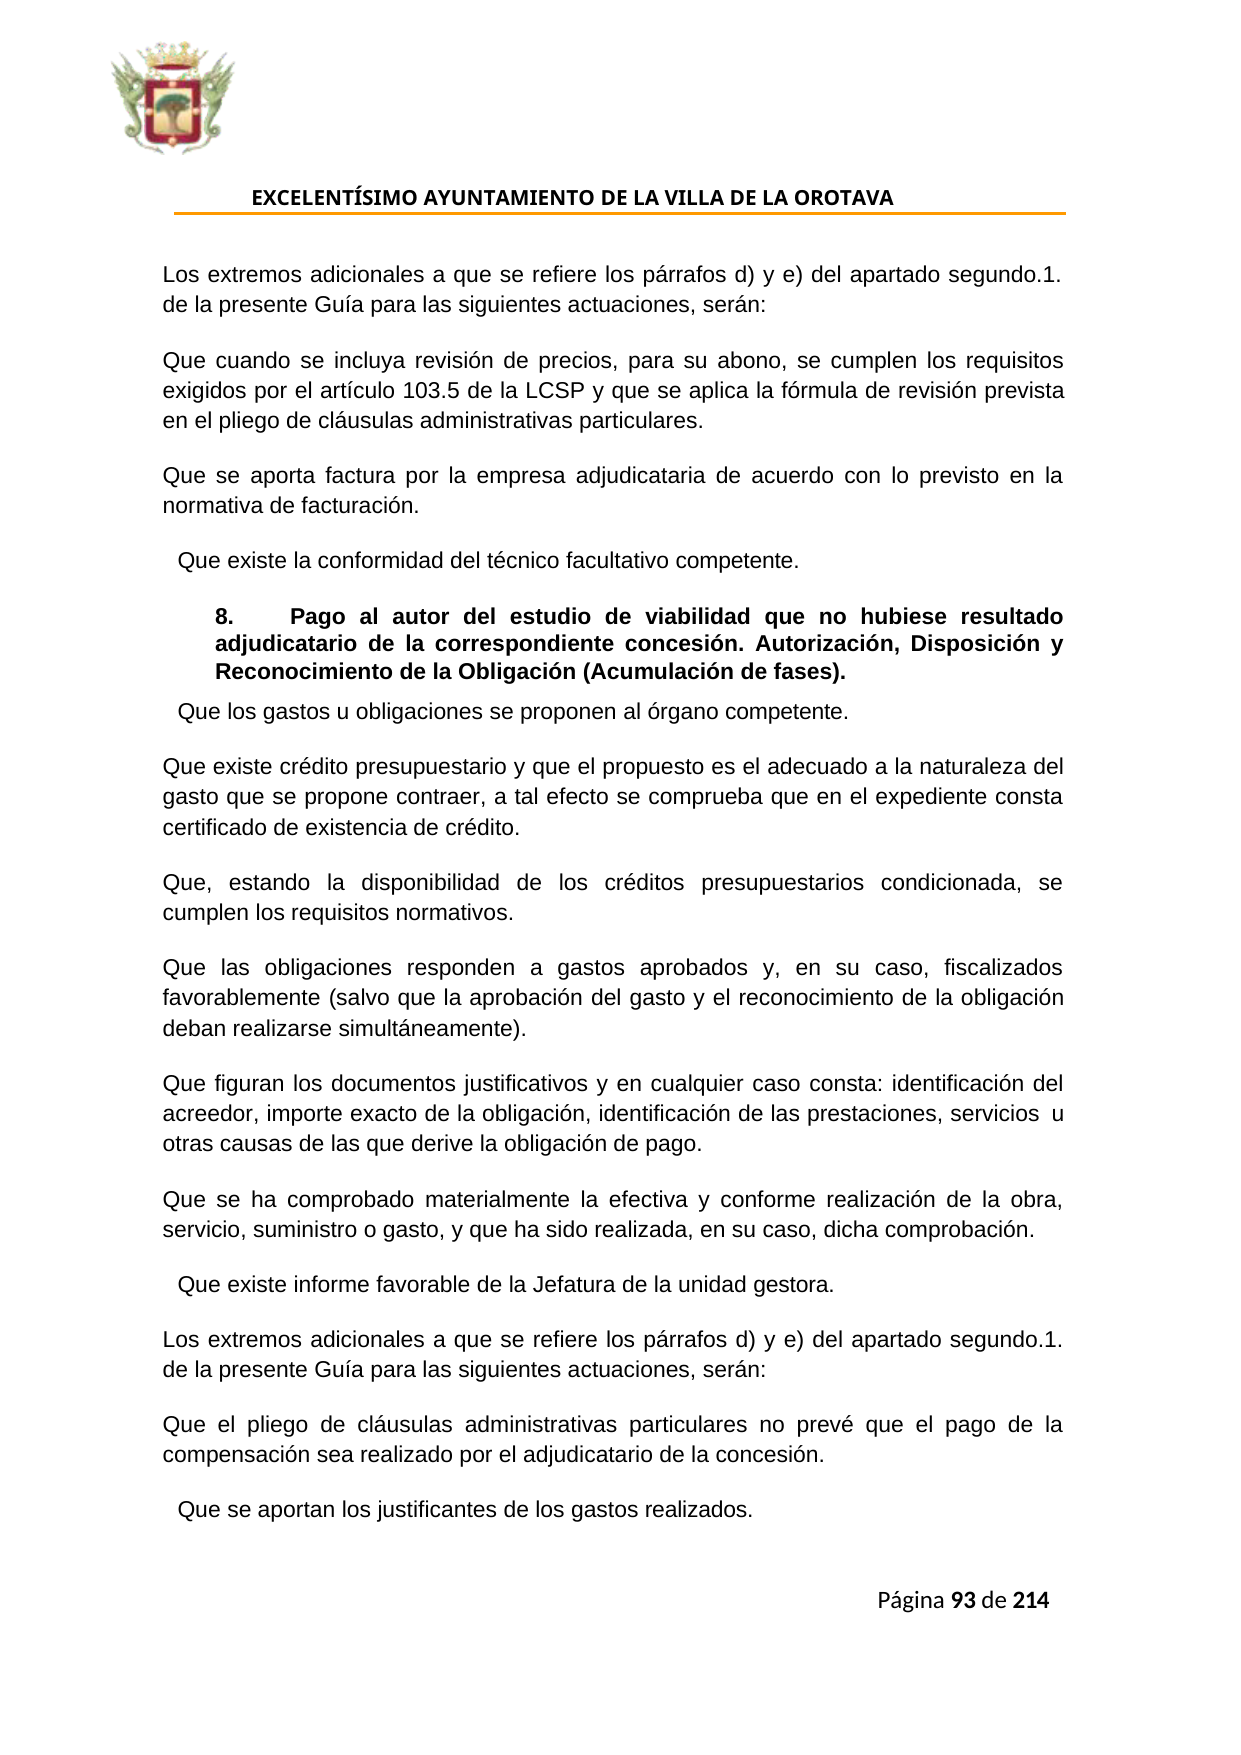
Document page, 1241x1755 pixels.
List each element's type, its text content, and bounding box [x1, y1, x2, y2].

text Los extremos adicionales a que se refiere los párrafos d) y e) del apartado segundo.1. de la presente Guía para las siguientes actuaciones, serán: [162, 261, 1063, 318]
text Que figuran los documentos justificativos y en cualquier caso consta: identificación del acreedor, importe exacto de la obligación, identificación de las prestaciones, servicios u otras causas de las que derive la obligación de pago. [162, 1070, 1064, 1157]
text Que los gastos u obligaciones se proponen al órgano competente. [177, 698, 1078, 724]
text Que se aporta factura por la empresa adjudicataria de acuerdo con lo previsto en la normativa de facturación. [162, 462, 1064, 519]
text Que existe crédito presupuestario y que el propuesto es el adecuado a la naturaleza del gasto que se propone contraer, a tal efecto se comprueba que en el expediente consta certificado de existencia de crédito. [162, 753, 1064, 840]
text Que el pliego de cláusulas administrativas particulares no prevé que el pago de la compensación sea realizado por el adjudicatario de la concesión. [162, 1411, 1064, 1468]
text Que se aportan los justificantes de los gastos realizados. [177, 1496, 1078, 1523]
text Que existe informe favorable de la Jefatura de la unidad gestora. [177, 1271, 1078, 1297]
text Que existe la conformidad del técnico facultativo competente. [177, 547, 1078, 573]
text Que se ha comprobado materialmente la efectiva y conforme realización de la obra, servicio, suministro o gasto, y que ha sido realizada, en su caso, dicha comprobación. [162, 1186, 1064, 1242]
text Que, estando la disponibilidad de los créditos presupuestarios condicionada, se cumplen los requisitos normativos. [162, 869, 1064, 925]
list Pago al autor del estudio de viabilidad que no hubiese resultado adjudicatario de la correspondiente concesión. Autorización, Disposición y Reconocimiento de la Obligación (Acumulación de fases). [215, 603, 1064, 684]
text Los extremos adicionales a que se refiere los párrafos d) y e) del apartado segundo.1. de la presente Guía para las siguientes actuaciones, serán: [162, 1326, 1064, 1383]
text Que las obligaciones responden a gastos aprobados y, en su caso, fiscalizados favorablemente (salvo que la aprobación del gasto y el reconocimiento de la obligación deban realizarse simultáneamente). [162, 954, 1064, 1041]
text Que cuando se incluya revisión de precios, para su abono, se cumplen los requisitos exigidos por el artículo 103.5 de la LCSP y que se aplica la fórmula de revisión prevista en el pliego de cláusulas administrativas particulares. [162, 347, 1064, 433]
